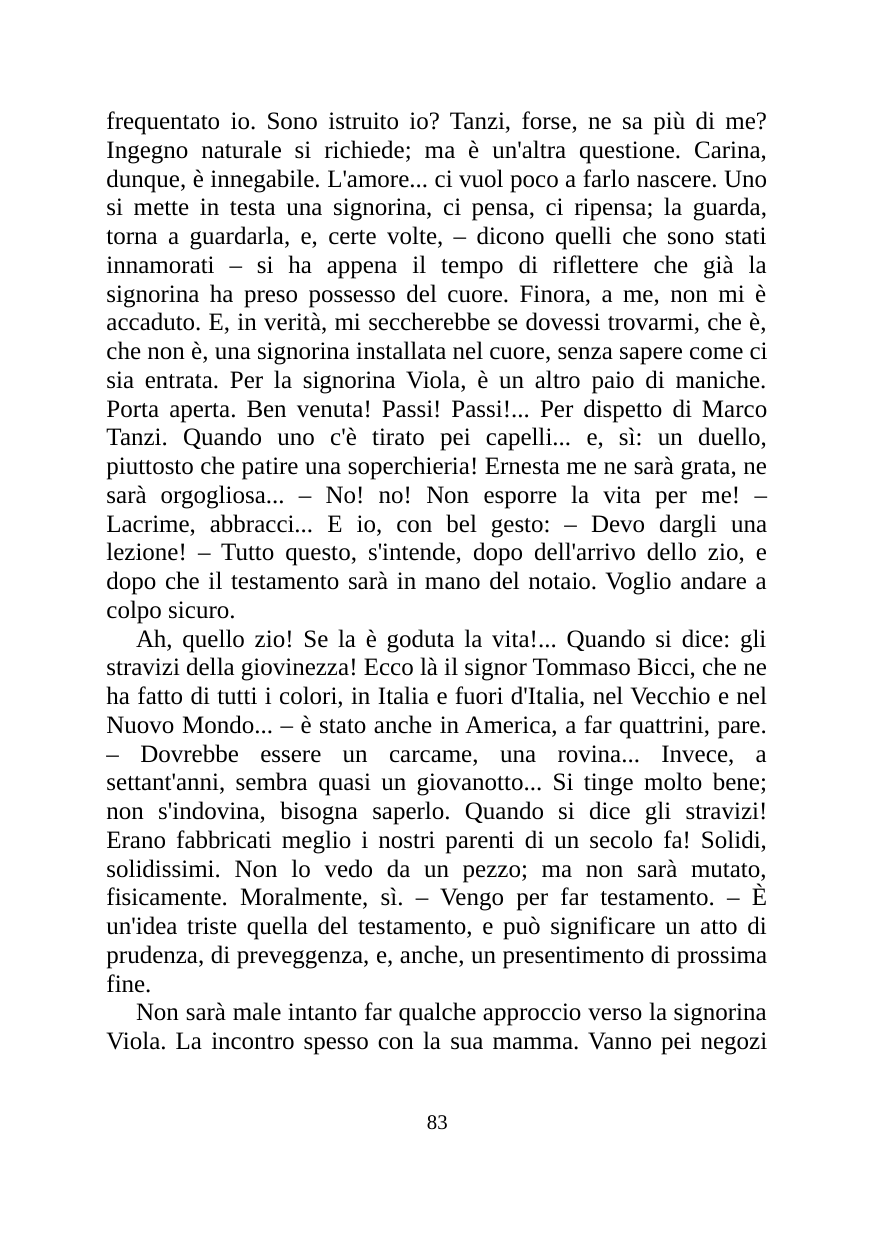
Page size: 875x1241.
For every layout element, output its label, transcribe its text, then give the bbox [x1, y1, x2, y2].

text frequentato io. Sono istruito io? Tanzi, forse, ne sa più di me? Ingegno naturale si richiede; ma è un'altra questione. Carina, dunque, è innegabile. L'amore... ci vuol poco a farlo nascere. Uno si mette in testa una signorina, ci pensa, ci ripensa; la guarda, torna a guardarla, e, certe volte, – dicono quelli che sono stati innamorati – si ha appena il tempo di riflettere che già la signorina ha preso possesso del cuore. Finora, a me, non mi è accaduto. E, in verità, mi seccherebbe se dovessi trovarmi, che è, che non è, una signorina installata nel cuore, senza sapere come ci sia entrata. Per la signorina Viola, è un altro paio di maniche. Porta aperta. Ben venuta! Passi! Passi!... Per dispetto di Marco Tanzi. Quando uno c'è tirato pei capelli... e, sì: un duello, piuttosto che patire una soperchieria! Ernesta me ne sarà grata, ne sarà orgogliosa... – No! no! Non esporre la vita per me! – Lacrime, abbracci... E io, con bel gesto: – Devo dargli una lezione! – Tutto questo, s'intende, dopo dell'arrivo dello zio, e dopo che il testamento sarà in mano del notaio. Voglio andare a colpo sicuro. [106, 106, 768, 624]
text Non sarà male intanto far qualche approccio verso la signorina Viola. La incontro spesso con la sua mamma. Vanno pei negozi [106, 997, 768, 1055]
text Ah, quello zio! Se la è goduta la vita!... Quando si dice: gli stravizi della giovinezza! Ecco là il signor Tommaso Bicci, che ne ha fatto di tutti i colori, in Italia e fuori d'Italia, nel Vecchio e nel Nuovo Mondo... – è stato anche in America, a far quattrini, pare. – Dovrebbe essere un carcame, una rovina... Invece, a settant'anni, sembra quasi un giovanotto... Si tinge molto bene; non s'indovina, bisogna saperlo. Quando si dice gli stravizi! Erano fabbricati meglio i nostri parenti di un secolo fa! Solidi, solidissimi. Non lo vedo da un pezzo; ma non sarà mutato, fisicamente. Moralmente, sì. – Vengo per far testamento. – È un'idea triste quella del testamento, e può significare un atto di prudenza, di preveggenza, e, anche, un presentimento di prossima fine. [106, 624, 768, 997]
